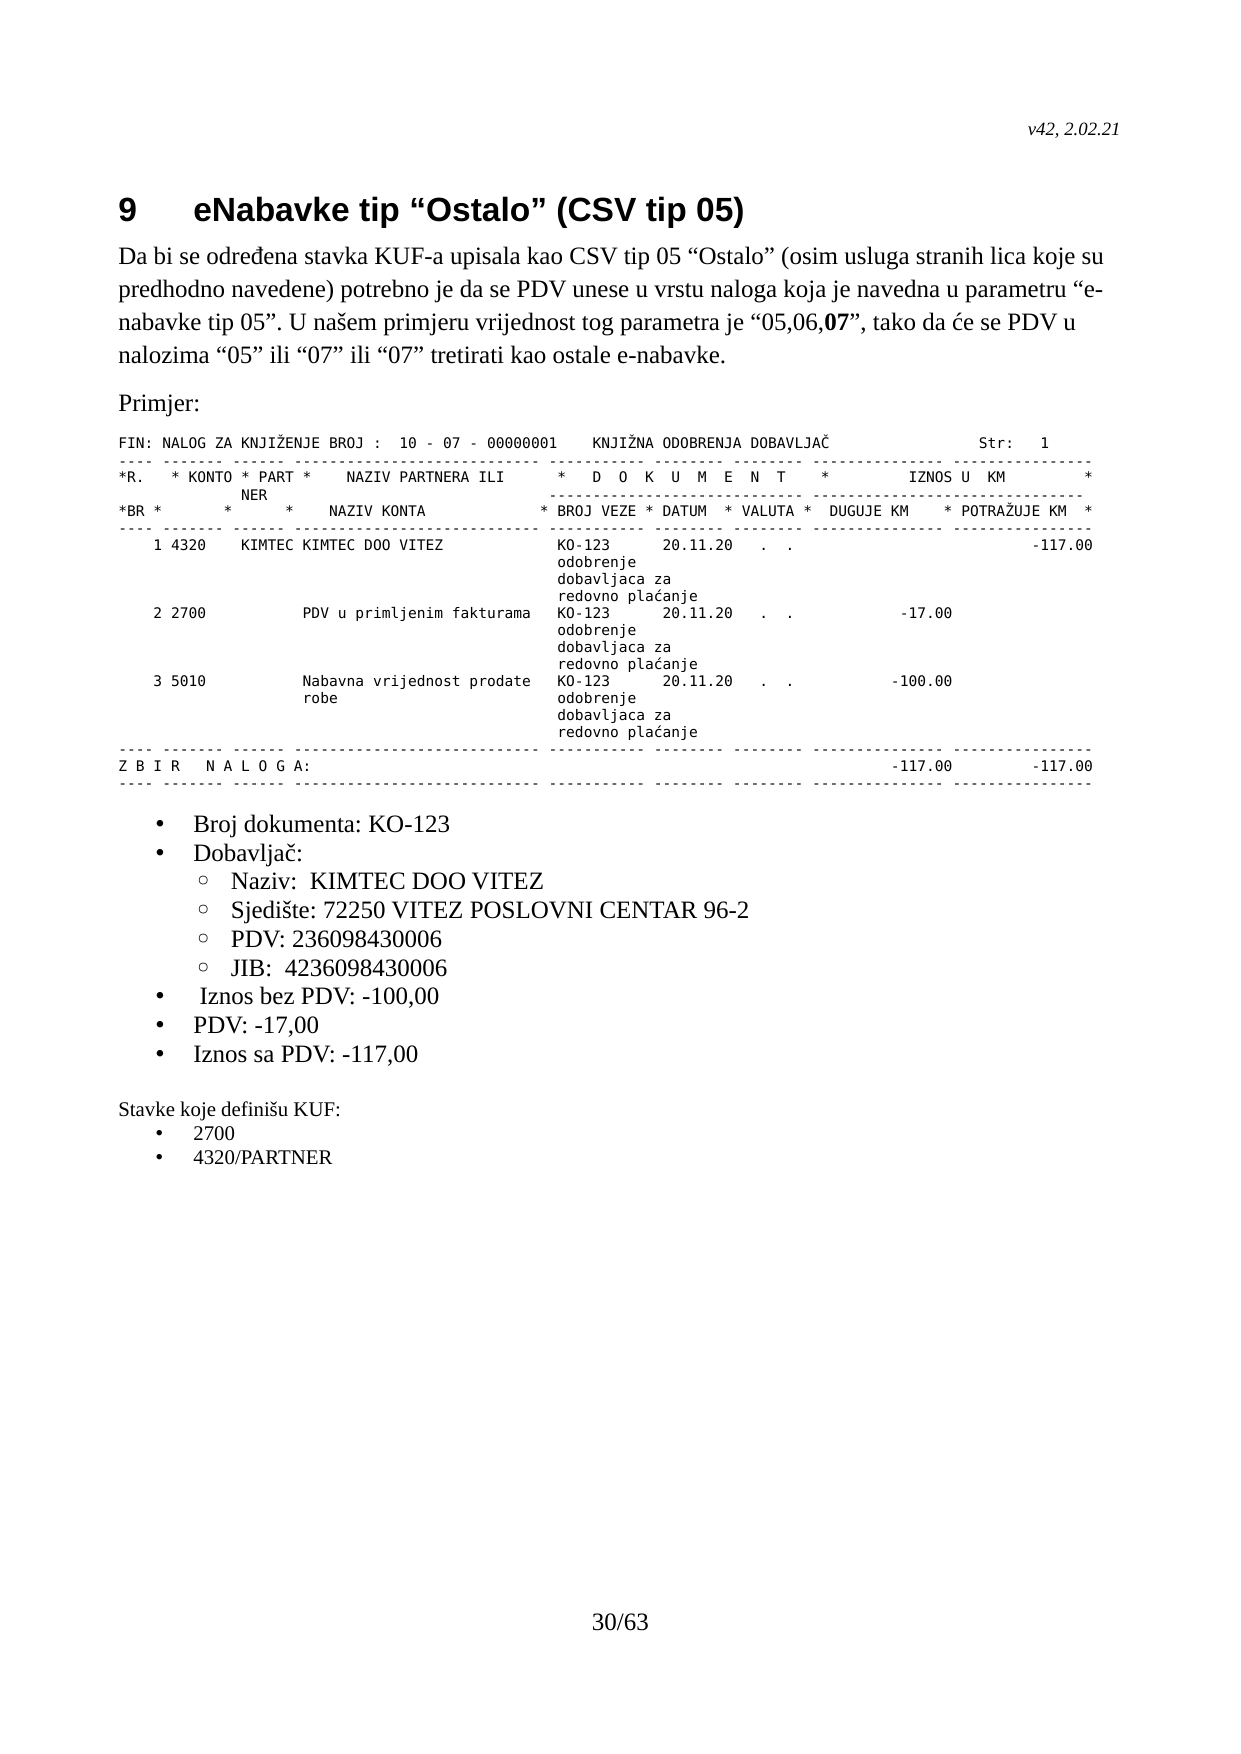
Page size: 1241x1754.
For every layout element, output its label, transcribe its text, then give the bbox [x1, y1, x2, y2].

text Da bi se određena stavka KUF-a upisala kao CSV tip 05 “Ostalo” (osim usluga stranih lica koje su predhodno navedene) potrebno je da se PDV unese u vrstu naloga koja je navedna u parametru “e-nabavke tip 05”. U našem primjeru vrijednost tog parametra je “05,06,07”, tako da će se PDV u nalozima “05” ili “07” ili “07” tretirati kao ostale e-nabavke. [118, 241, 1122, 369]
text ---- ------- ------ ---------------------------- ----------- -------- -------- --------------- ---------------- [118, 775, 1122, 792]
text Stavke koje definišu KUF: [118, 1096, 1122, 1121]
list Iznos bez PDV: -100,00 [156, 981, 1122, 1010]
text 1 4320 KIMTEC KIMTEC DOO VITEZ KO-123 20.11.20 . . -117.00 [118, 537, 1122, 554]
text ---- ------- ------ ---------------------------- ----------- -------- -------- --------------- ---------------- [118, 741, 1122, 758]
list Iznos sa PDV: -117,00 [156, 1039, 1122, 1068]
text *BR * * * NAZIV KONTA * BROJ VEZE * DATUM * VALUTA * DUGUJE KM * POTRAŽUJE KM * [118, 503, 1122, 520]
list Naziv: KIMTEC DOO VITEZ [193, 866, 1122, 895]
text 3 5010 Nabavna vrijednost prodate KO-123 20.11.20 . . -100.00 [118, 673, 1122, 690]
list 2700 [156, 1121, 1122, 1144]
text redovno plaćanje [118, 656, 1122, 673]
text redovno plaćanje [118, 724, 1122, 741]
text Primjer: [118, 388, 1122, 417]
list Broj dokumenta: KO-123 [156, 809, 1122, 838]
text Z B I R N A L O G A: -117.00 -117.00 [118, 758, 1122, 775]
list Sjedište: 72250 VITEZ POSLOVNI CENTAR 96-2 [193, 895, 1122, 924]
text robe odobrenje [118, 690, 1122, 707]
text dobavljaca za [118, 707, 1122, 724]
text ---- ------- ------ ---------------------------- ----------- -------- -------- --------------- ---------------- [118, 452, 1122, 469]
text ---- ------- ------ ---------------------------- ----------- -------- -------- --------------- ---------------- [118, 520, 1122, 537]
text *R. * KONTO * PART * NAZIV PARTNERA ILI * D O K U M E N T * IZNOS U KM * [118, 469, 1122, 486]
text NER ----------------------------- ------------------------------- [118, 486, 1122, 503]
text 2 2700 PDV u primljenim fakturama KO-123 20.11.20 . . -17.00 [118, 605, 1122, 622]
list PDV: -17,00 [156, 1010, 1122, 1039]
list JIB: 4236098430006 [193, 953, 1122, 981]
text redovno plaćanje [118, 588, 1122, 605]
text odobrenje [118, 622, 1122, 639]
text FIN: NALOG ZA KNJIŽENJE BROJ : 10 - 07 - 00000001 KNJIŽNA ODOBRENJA DOBAVLJAČ Str: 1 [118, 435, 1122, 452]
text dobavljaca za [118, 571, 1122, 588]
list PDV: 236098430006 [193, 924, 1122, 953]
list Dobavljač: [156, 838, 1122, 866]
list 4320/PARTNER [156, 1144, 1122, 1169]
subtitle eNabavke tip “Ostalo” (CSV tip 05) [118, 190, 1122, 229]
text dobavljaca za [118, 639, 1122, 656]
text odobrenje [118, 554, 1122, 571]
